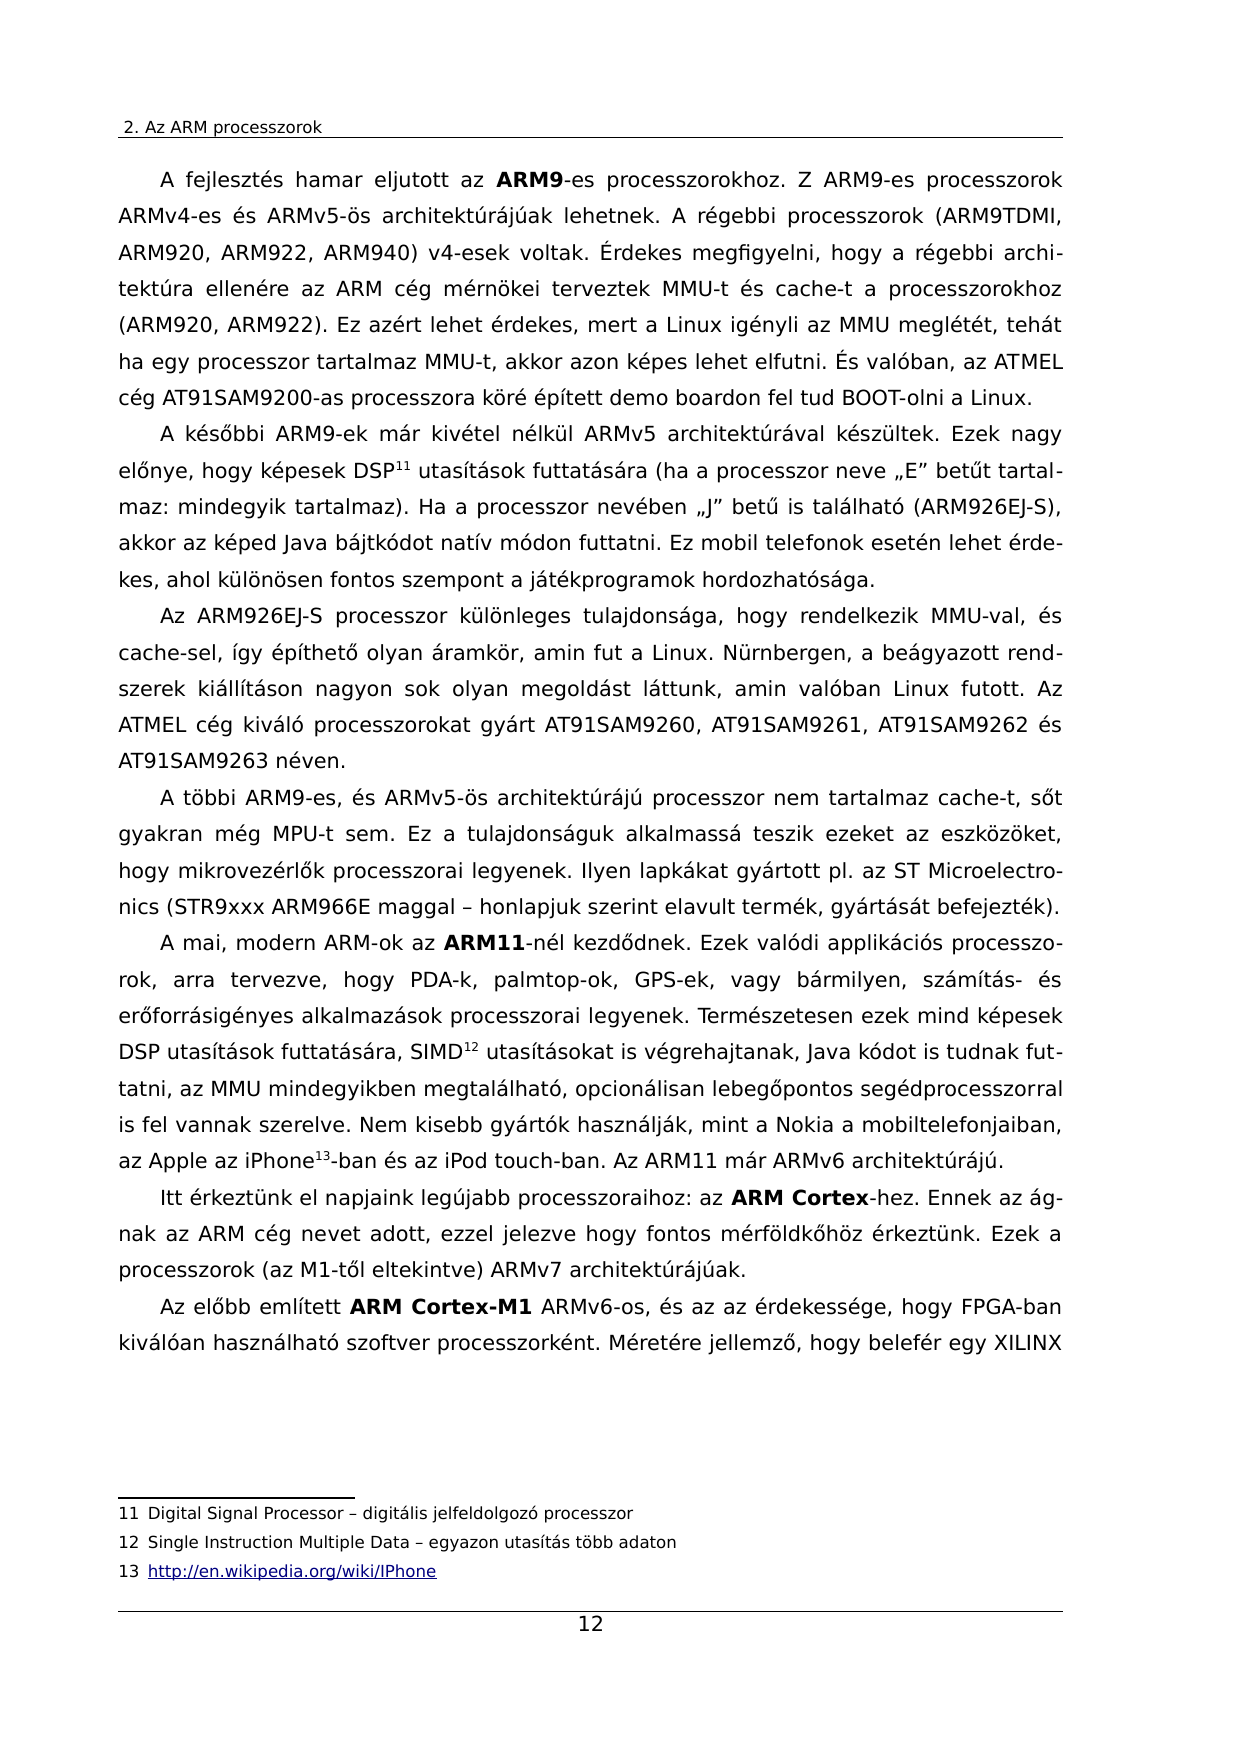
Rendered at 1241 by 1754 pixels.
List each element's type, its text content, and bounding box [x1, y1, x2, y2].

text A mai, modern ARM-ok az ARM11-nél kezdődnek. Ezek valódi applikációs processzo­rok, arra tervezve, hogy PDA-k, palmtop-ok, GPS-ek, vagy bármilyen, számítás- és erőforrás­igényes alkalmazások processzorai le­gyenek. Természetesen ezek mind képesek DSP utasítá­sok futtatására, SIMD utasításokat is végrehajtanak, Java kódot is tudnak fut­tat­ni, az MMU mind­egy­ik­ben megtalálható, opcionálisan lebegőpontos segédprocesszor­ral is fel vannak sze­relve. Nem kisebb gyártók használják, mint a Nokia a mobiltelefonjaiban, az Apple az iPhone-ban és az iPod touch-ban. Az ARM11 már ARMv6 architektúrájú. [118, 931, 1063, 1174]
text A többi ARM9-es, és ARMv5-ös architektúrájú processzor nem tartalmaz cache-t, sőt gyakran még MPU-t sem. Ez a tulajdonságuk alkalmassá teszik ezeket az eszközöket, hogy mikrovezérlők processzorai legyenek. Ilyen lapkákat gyártott pl. az ST Microelectro­nics (STR9xxx ARM966E maggal – honlapjuk szerint elavult ter­mék, gyártását befejezték). [118, 786, 1063, 919]
text Single Instruction Multiple Data – egyazon utasítás több adaton [118, 1533, 1063, 1552]
text http://en.wikipedia.org/wiki/IPhone [118, 1562, 1063, 1581]
text A fejlesztés hamar eljutott az ARM9-es processzorokhoz. Z ARM9-es processzorok ARMv4-es és ARMv5-ös architektúrájúak lehetnek. A régebbi processzorok (ARM9TDMI, ARM920, ARM922, ARM940) v4-esek voltak. Érdekes megfigyelni, hogy a régebbi archi­tektúra ellenére az ARM cég mérnökei terveztek MMU-t és cache-t a processzorokhoz (ARM920, ARM922). Ez azért lehet érdekes, mert a Linux igényli az MMU meglétét, tehát ha egy processzor tartalmaz MMU-t, akkor azon képes lehet elfutni. És valóban, az AT­MEL cég AT91SAM9200-as processzora köré épített demo boardon fel tud BOOT-olni a Linux. [118, 168, 1063, 410]
text A későbbi ARM9-ek már kivétel nélkül ARMv5 architektúrával készültek. Ezek nagy előnye, hogy képesek DSP utasítások futtatására (ha a processzor neve „E” betűt tartal­maz: mindegyik tartalmaz). Ha a processzor nevében „J” betű is található (ARM926EJ-S), akkor az képed Java bájtkódot natív módon futtatni. Ez mobil tele­fonok esetén lehet érde­kes, ahol kü­lönösen fontos szempont a játékprogramok hordozhatósága. [118, 422, 1063, 592]
text Az előbb említett ARM Cortex-M1 ARMv6-os, és az az érdekessége, hogy FPGA-ban kiválóan használha­tó szoftver processzorként. Méretére jellemző, hogy belefér egy XILINX [118, 1295, 1063, 1392]
text Az ARM926EJ-S processzor különleges tulajdonsága, hogy rendelkezik MMU-val, és cache-sel, így építhe­tő olyan áramkör, amin fut a Linux. Nürnbergen, a beágyazott rend­szerek kiállításon nagyon sok olyan megol­dást láttunk, amin valóban Linux futott. Az ATMEL cég kiváló processzorokat gyárt AT91SAM9260, AT91SAM9261, AT91SAM9262 és AT91SAM9263 néven. [118, 604, 1063, 774]
text Digital Signal Processor – digitális jelfeldolgozó processzor [118, 1504, 1063, 1523]
text Itt érkeztünk el napjaink legújabb processzoraihoz: az ARM Cortex-hez. Ennek az ág­nak az ARM cég ne­vet adott, ezzel jelezve hogy fontos mérföldkőhöz érkeztünk. Ezek a pro­cesszorok (az M1-től eltekintve) ARMv7 architektúrájúak. [118, 1186, 1063, 1283]
